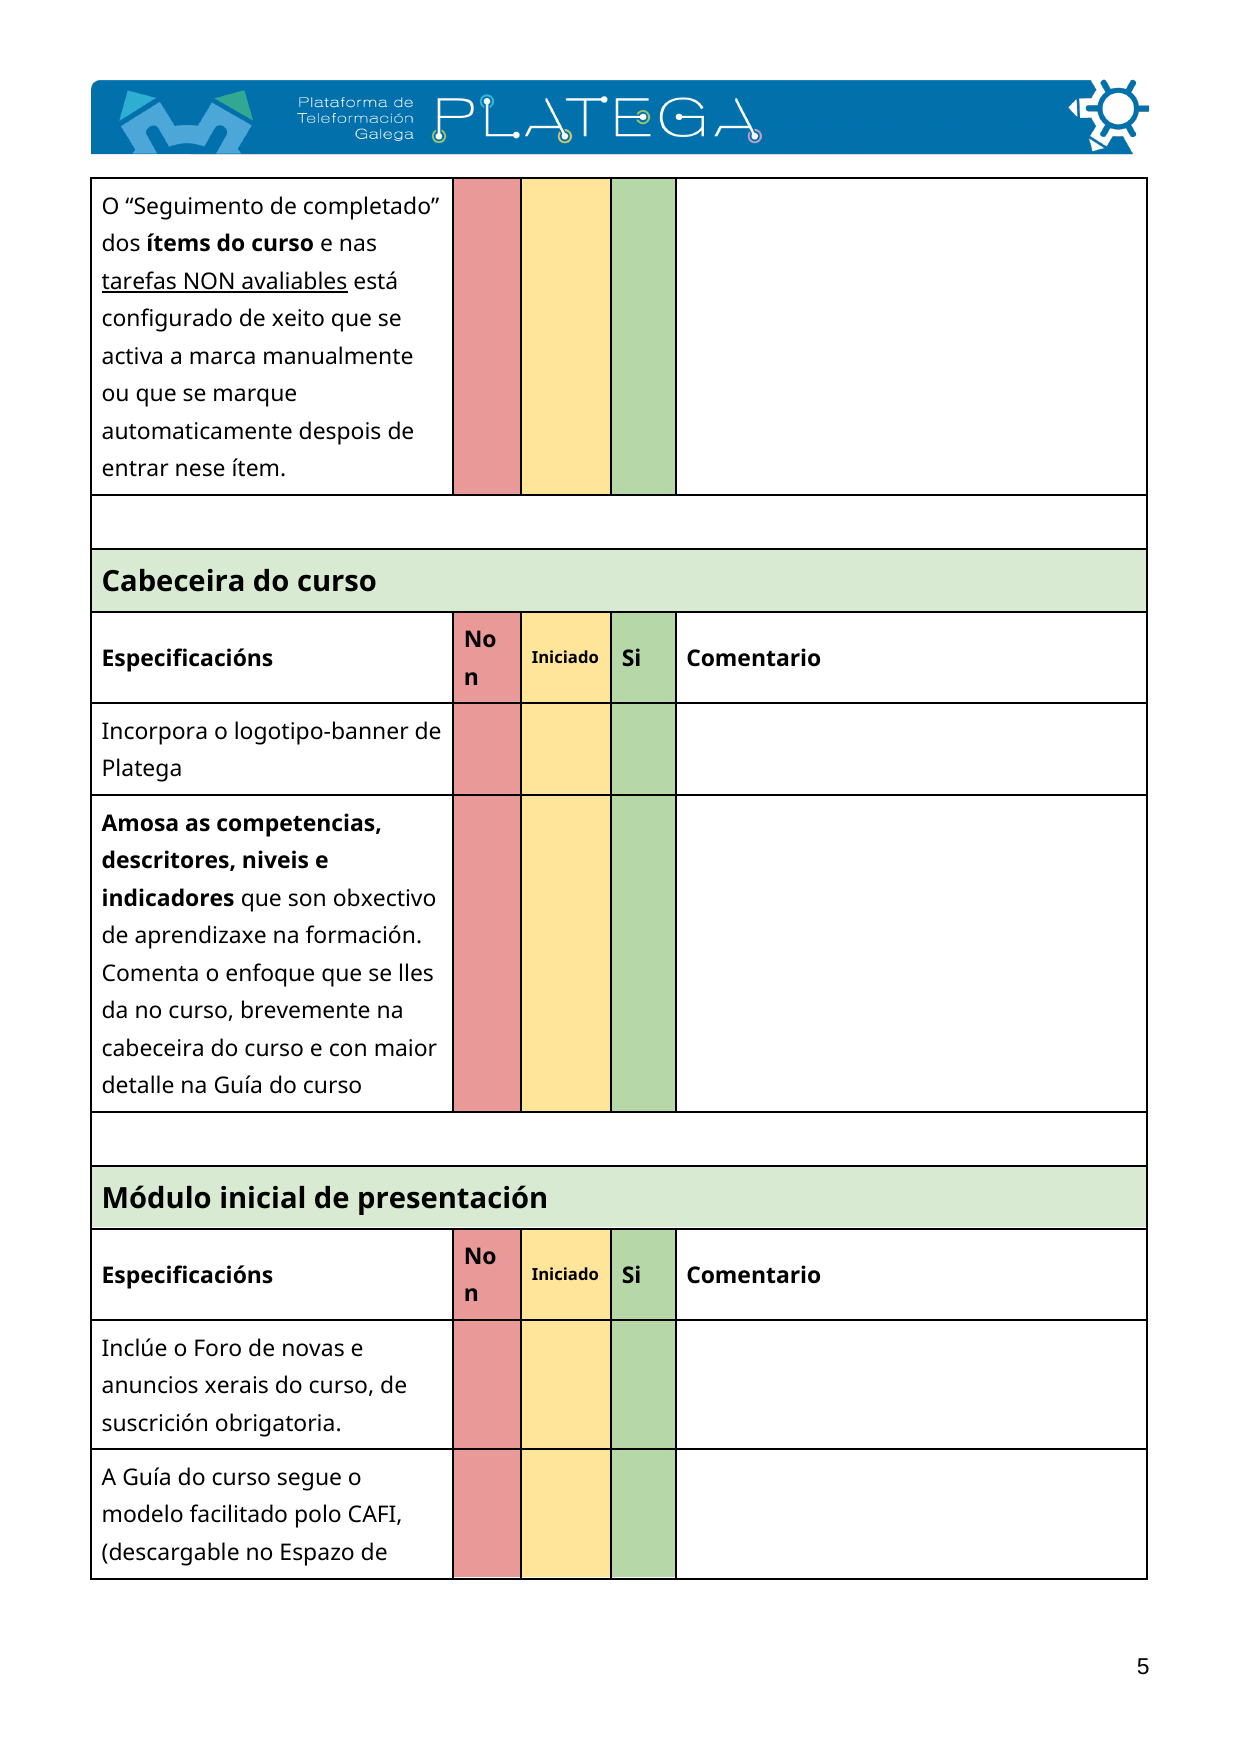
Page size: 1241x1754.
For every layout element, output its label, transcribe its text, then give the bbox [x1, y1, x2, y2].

table_cell Non [454, 613, 520, 702]
table_cell [677, 796, 1146, 1111]
picture [91, 60, 1150, 174]
picture [677, 115, 704, 136]
table_cell [677, 704, 1146, 794]
picture [546, 99, 555, 116]
table_cell Si [612, 1230, 675, 1319]
table_cell A Guía do curso segue o modelo facilitado polo CAFI, (descargable no Espazo de [92, 1450, 452, 1577]
table_cell [612, 704, 675, 794]
picture [567, 97, 607, 136]
picture [1103, 94, 1133, 124]
table_cell Comentario [677, 613, 1146, 702]
table_cell [454, 796, 520, 1111]
table_cell Módulo inicial de presentación [92, 1167, 1146, 1227]
table_cell [522, 796, 610, 1111]
table_cell Si [612, 613, 675, 702]
table_cell Non [454, 1230, 520, 1319]
table_cell Comentario [677, 1230, 1146, 1319]
table_cell [454, 704, 520, 794]
picture [716, 99, 761, 141]
table_cell Incorpora o logotipo-banner de Platega [92, 704, 452, 794]
table_cell [612, 179, 675, 494]
table_cell [522, 179, 610, 494]
table_cell [454, 179, 520, 494]
picture [527, 117, 567, 139]
table_cell [92, 496, 1146, 548]
table_cell Amosa as competencias, descritores, niveis e indicadores que son obxectivo de aprendizaxe na formación. Comenta o enfoque que se lles da no curso, brevemente na cabeceira do curso e con maior detalle na Guía do curso [92, 796, 452, 1111]
table_cell [677, 1321, 1146, 1448]
table_cell [92, 1113, 1146, 1165]
table_cell Especificacións [92, 613, 452, 702]
table_cell Iniciado [522, 1230, 610, 1319]
table_cell Especificacións [92, 1230, 452, 1319]
picture [433, 99, 473, 140]
table_cell [522, 1450, 610, 1577]
table_cell Cabeceira do curso [92, 550, 1146, 611]
table_cell O “Seguimento de completado” dos ítems do curso e nas tarefas NON avaliables está configurado de xeito que se activa a marca manualmente ou que se marque automaticamente despois de entrar nese ítem. [92, 179, 452, 494]
picture [616, 99, 650, 136]
picture [1090, 140, 1102, 150]
table_cell Inclúe o Foro de novas e anuncios xerais do curso, de suscrición obrigatoria. [92, 1321, 452, 1448]
picture [693, 100, 702, 108]
table_cell [454, 1321, 520, 1448]
table_cell [612, 796, 675, 1111]
table_cell [454, 1450, 520, 1577]
table_cell [612, 1450, 675, 1577]
picture [1070, 101, 1077, 115]
picture [217, 91, 251, 118]
table_cell [677, 1450, 1146, 1577]
table_cell [522, 704, 610, 794]
table_cell [677, 179, 1146, 494]
picture [121, 92, 153, 118]
table_cell [612, 1321, 675, 1448]
table_cell [522, 1321, 610, 1448]
picture [660, 106, 672, 134]
table_cell Iniciado [522, 613, 610, 702]
picture [484, 99, 519, 138]
